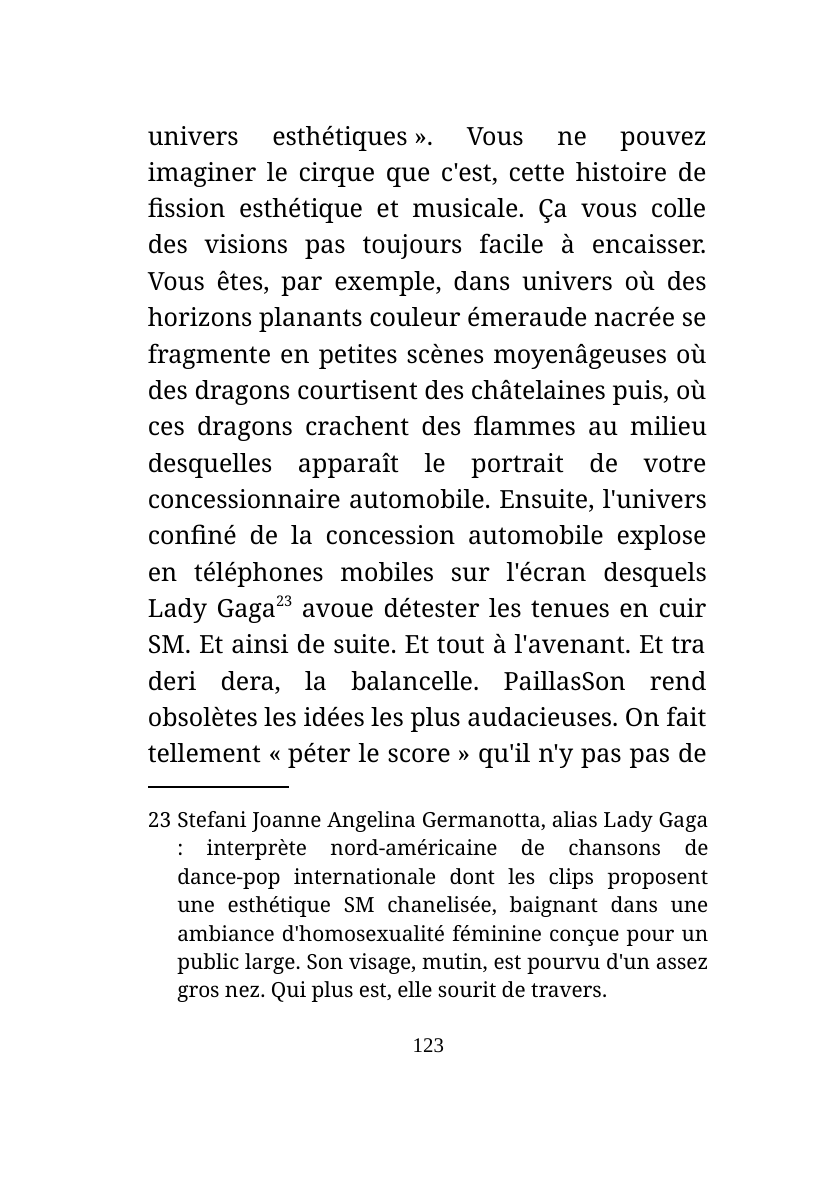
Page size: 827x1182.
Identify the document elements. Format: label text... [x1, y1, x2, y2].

text Stefani Joanne Angelina Germanotta, alias Lady Gaga : interprète nord‑américaine de chansons de dance‑pop internationale dont les clips proposent une esthétique SM chanelisée, baignant dans une ambiance d'homosexualité féminine conçue pour un public large. Son visage, mutin, est pourvu d'un assez gros nez. Qui plus est, elle sourit de travers. [148, 805, 709, 1004]
text univers esthétiques ». Vous ne pouvez imaginer le cirque que c'est, cette histoire de fission esthétique et musicale. Ça vous colle des visions pas toujours facile à encaisser. Vous êtes, par exemple, dans univers où des horizons planants couleur émeraude nacrée se fragmente en petites scènes moyenâgeuses où des dragons courtisent des châtelaines puis, où ces dragons crachent des flammes au milieu desquelles apparaît le portrait de votre concessionnaire automobile. Ensuite, l'univers confiné de la concession automobile explose en téléphones mobiles sur l'écran desquels Lady Gaga avoue détester les tenues en cuir SM. Et ainsi de suite. Et tout à l'avenant. Et tra deri dera, la balancelle. PaillasSon rend obsolètes les idées les plus audacieuses. On fait tellement « péter le score » qu'il n'y pas pas de [148, 118, 707, 770]
